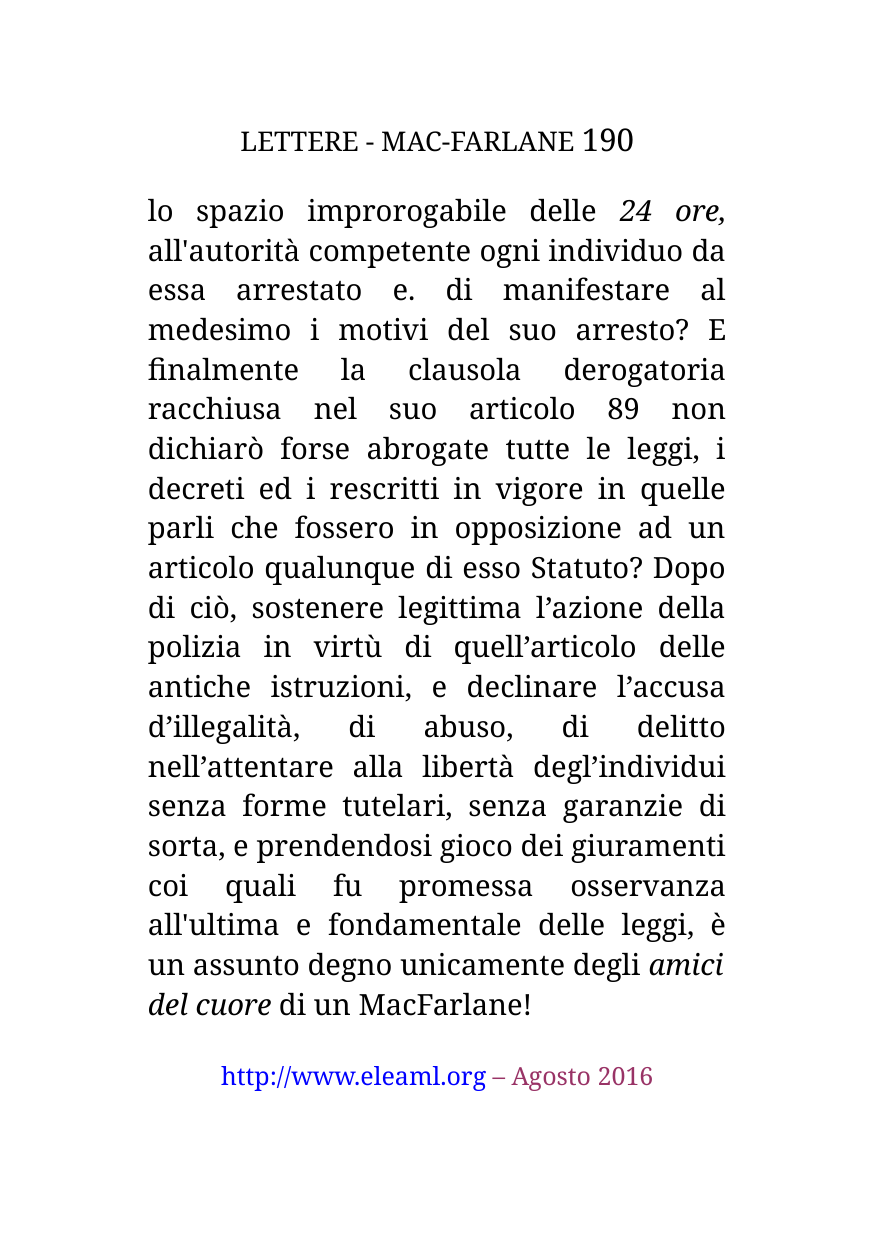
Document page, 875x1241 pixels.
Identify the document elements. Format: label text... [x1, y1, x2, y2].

text lo spazio improrogabile delle 24 ore, all'autorità competente ogni individuo da essa arrestato e. di manifestare al medesimo i motivi del suo arresto? E finalmente la clausola derogatoria racchiusa nel suo articolo 89 non dichiarò forse abrogate tutte le leggi, i decreti ed i rescritti in vigore in quelle parli che fossero in opposizione ad un articolo qualunque di esso Statuto? Dopo di ciò, sostenere legittima l’azione della polizia in virtù di quell’articolo delle antiche istruzioni, e declinare l’accusa d’illegalità, di abuso, di delitto nell’attentare alla libertà degl’individui senza forme tutelari, senza garanzie di sorta, e prendendosi gioco dei giuramenti coi quali fu promessa osservanza all'ultima e fondamentale delle leggi, è un assunto degno unicamente degli amici del cuore di un MacFarlane! [148, 190, 726, 1024]
